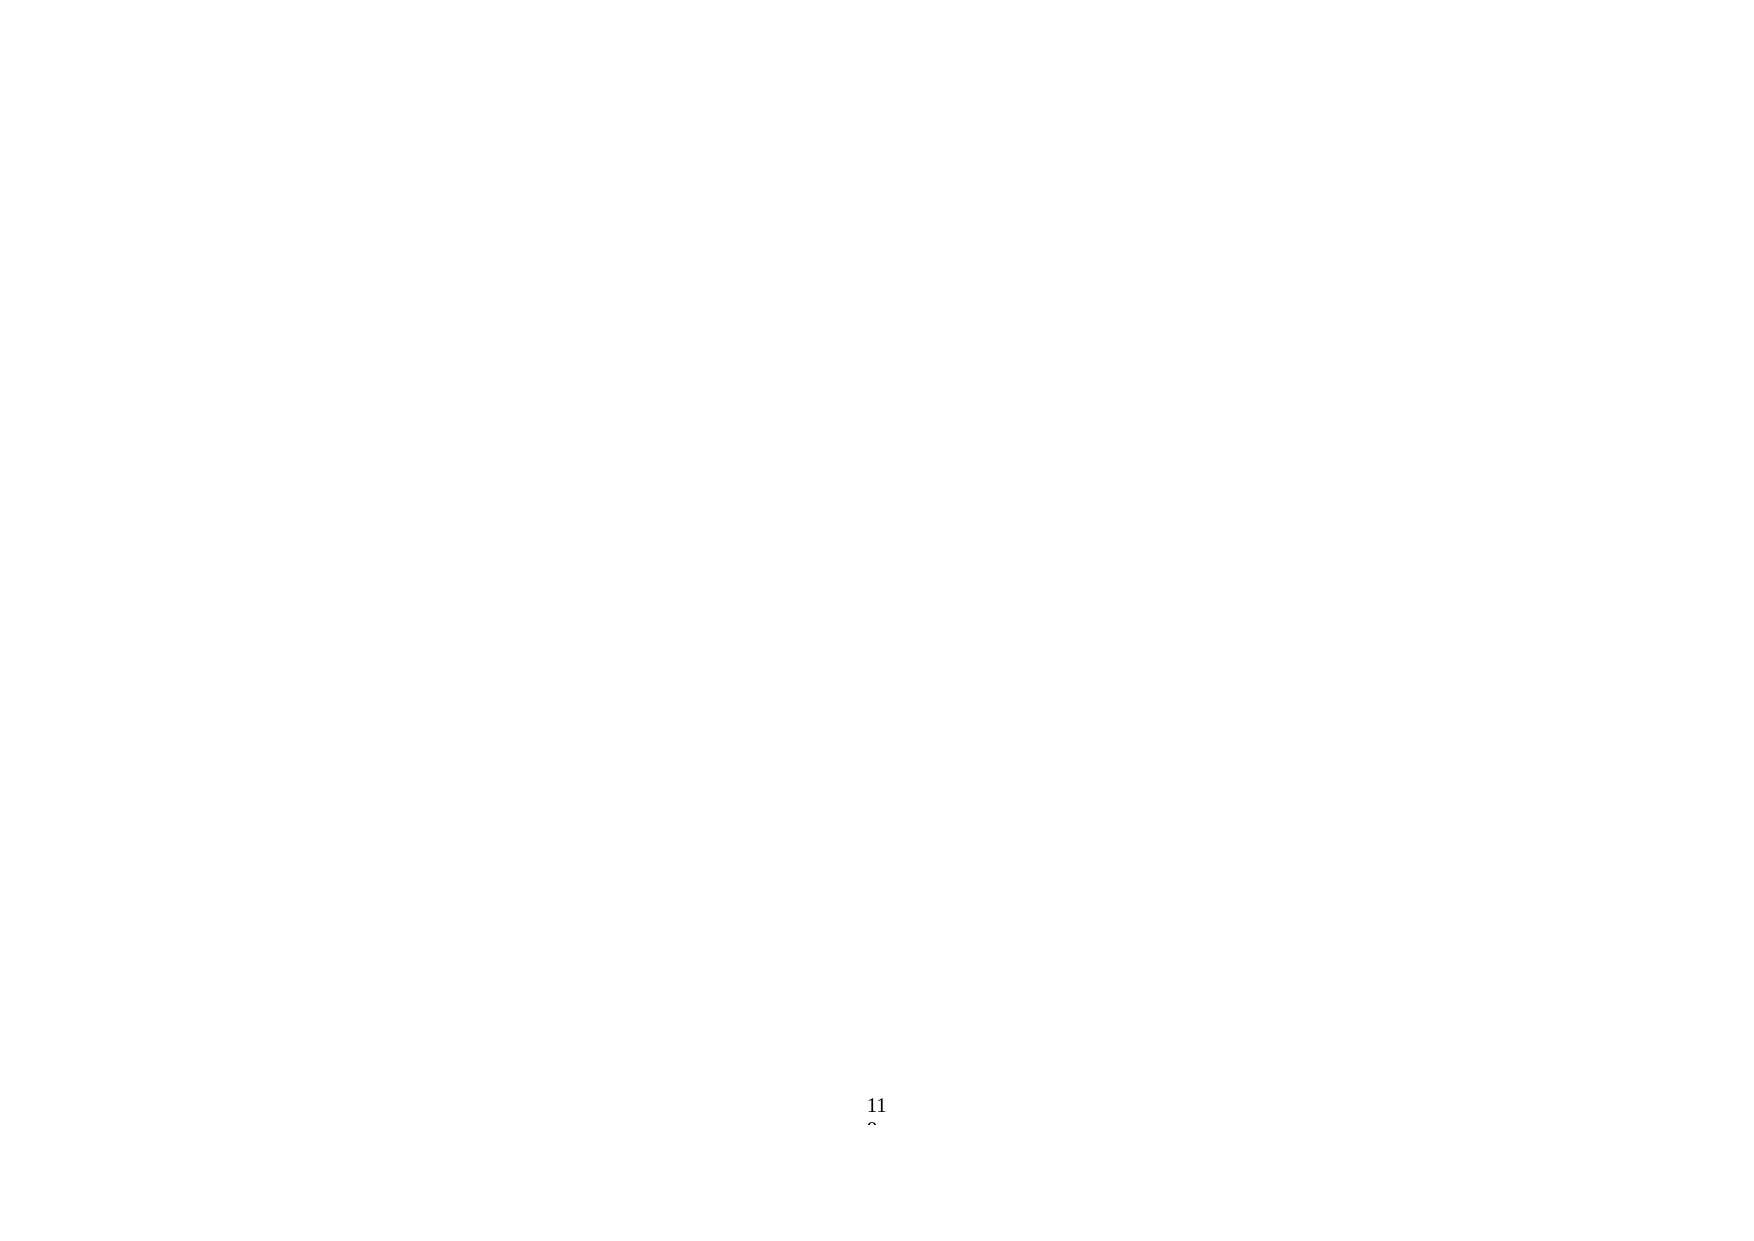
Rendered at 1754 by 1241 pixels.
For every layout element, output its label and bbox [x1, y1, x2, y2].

table_cell [1369, 303, 1497, 865]
table_cell [1307, 303, 1369, 865]
table_cell [148, 303, 1307, 865]
table_cell [1500, 303, 1606, 865]
